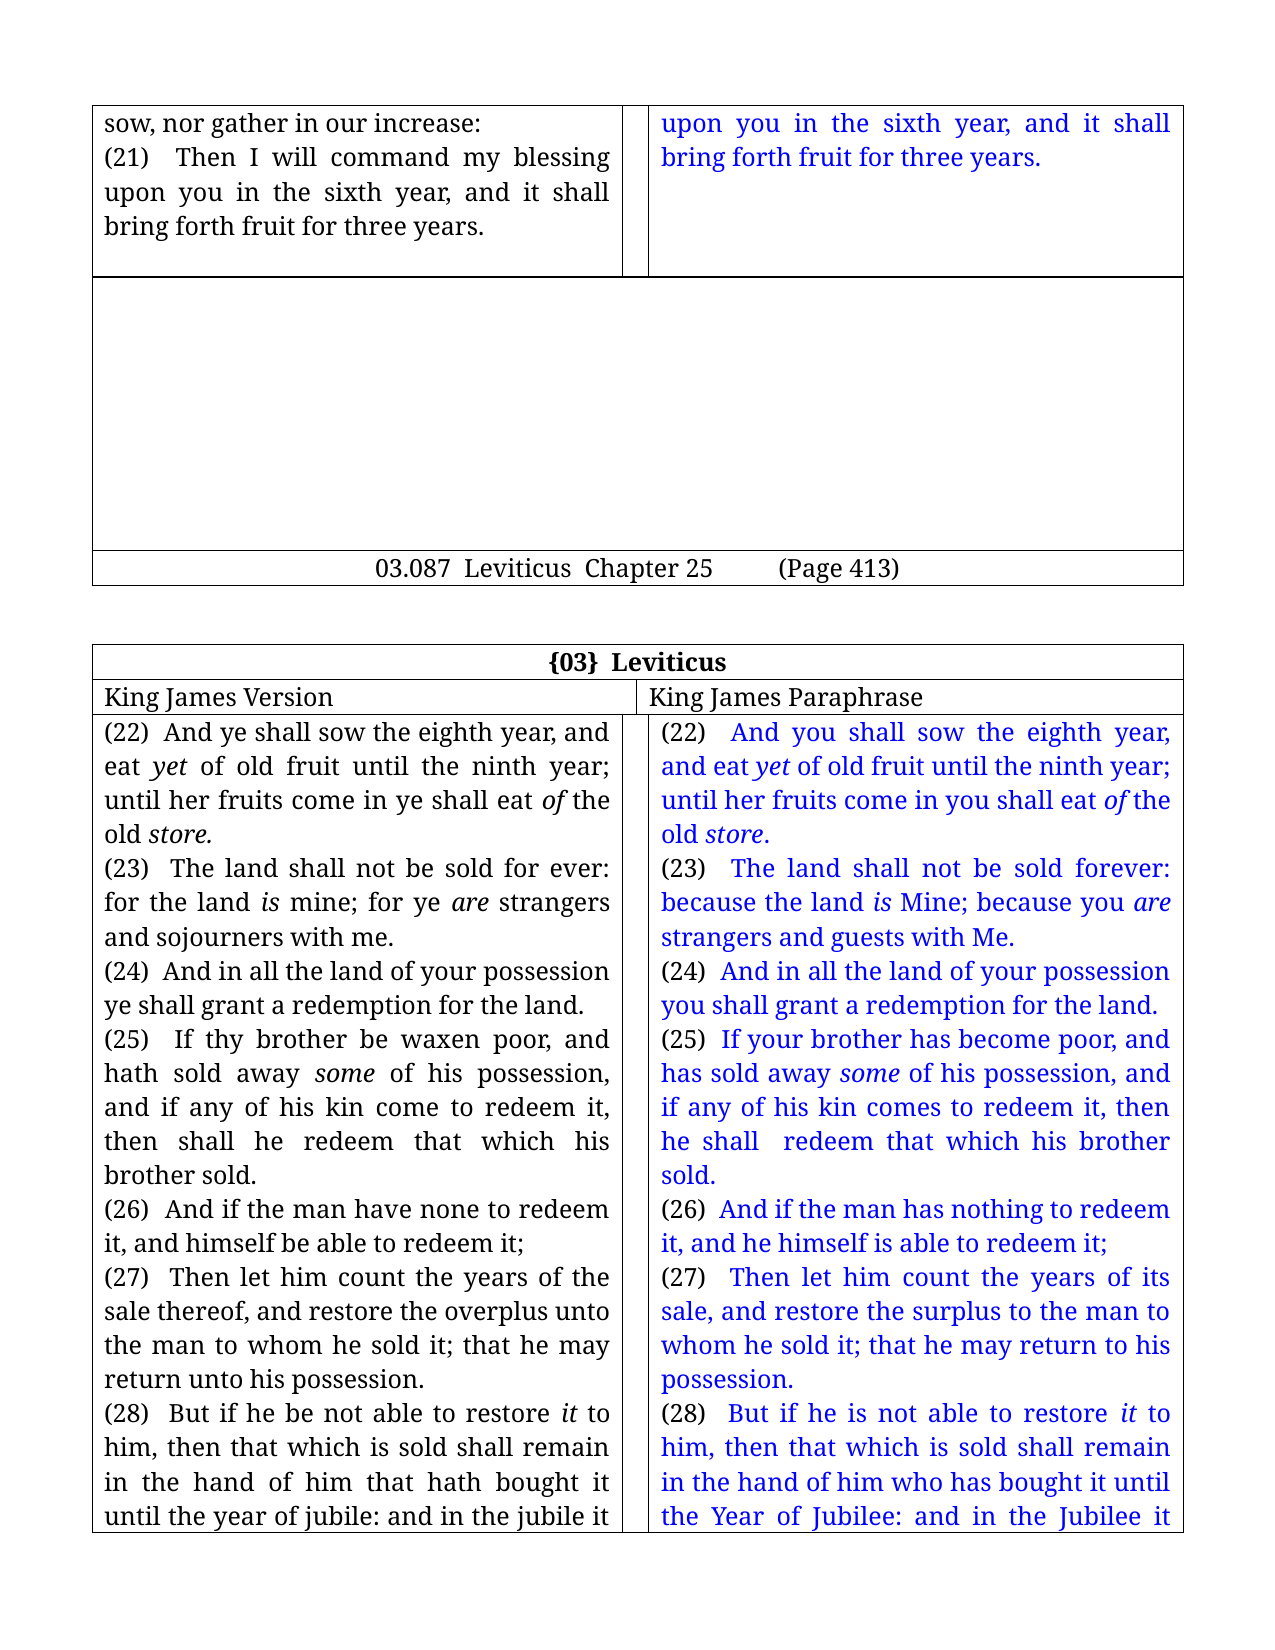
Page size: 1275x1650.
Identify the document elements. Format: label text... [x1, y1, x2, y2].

table_cell upon you in the sixth year, and it shall bring forth fruit for three years. [649, 106, 1183, 276]
table_cell [623, 715, 648, 1532]
table_cell [93, 278, 1183, 550]
table_cell 03.087 Leviticus Chapter 25 (Page 413) [93, 551, 1183, 585]
table_cell (22) And ye shall sow the eighth year, and eat yet of old fruit until the ninth year; until her fruits come in ye shall eat of the old store. (23) The land shall not be sold for ever: for the land is mine; for ye are strangers and sojourners with me. (24) And in all the land of your possession ye shall grant a redemption for the land. (25) If thy brother be waxen poor, and hath sold away some of his possession, and if any of his kin come to redeem it, then shall he redeem that which his brother sold. (26) And if the man have none to redeem it, and himself be able to redeem it; (27) Then let him count the years of the sale thereof, and restore the overplus unto the man to whom he sold it; that he may return unto his possession. (28) But if he be not able to restore it to him, then that which is sold shall remain in the hand of him that hath bought it until the year of jubile: and in the jubile it [93, 715, 622, 1532]
table_cell [623, 106, 648, 276]
table_cell King James Version [93, 680, 636, 714]
table_header {03} Leviticus [93, 645, 1183, 679]
table_cell (22) And you shall sow the eighth year, and eat yet of old fruit until the ninth year; until her fruits come in you shall eat of the old store. (23) The land shall not be sold forever: because the land is Mine; because you are strangers and guests with Me. (24) And in all the land of your possession you shall grant a redemption for the land. (25) If your brother has become poor, and has sold away some of his possession, and if any of his kin comes to redeem it, then he shall redeem that which his brother sold. (26) And if the man has nothing to redeem it, and he himself is able to redeem it; (27) Then let him count the years of its sale, and restore the surplus to the man to whom he sold it; that he may return to his possession. (28) But if he is not able to restore it to him, then that which is sold shall remain in the hand of him who has bought it until the Year of Jubilee: and in the Jubilee it [649, 715, 1183, 1532]
table_cell sow, nor gather in our increase: (21) Then I will command my blessing upon you in the sixth year, and it shall bring forth fruit for three years. [93, 106, 622, 276]
table_cell King James Paraphrase [637, 680, 1183, 714]
